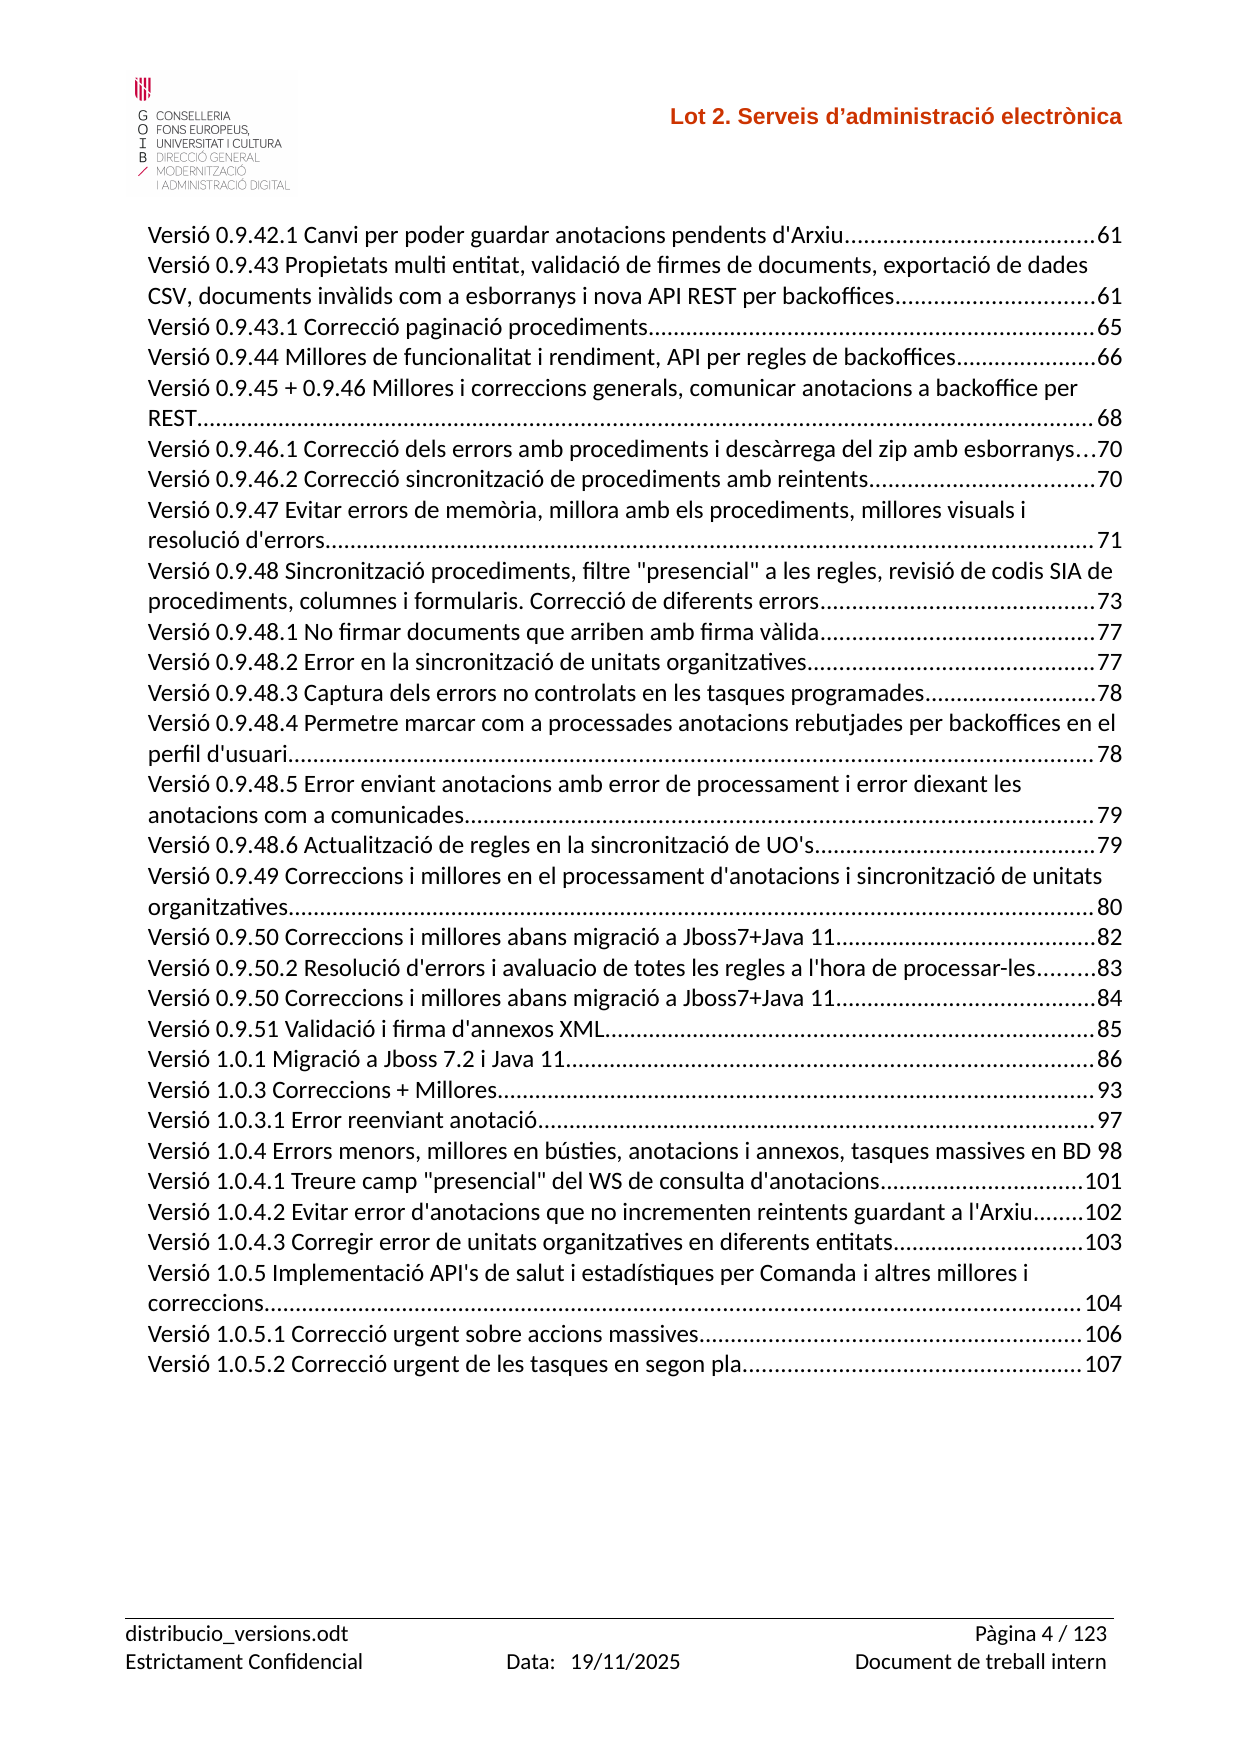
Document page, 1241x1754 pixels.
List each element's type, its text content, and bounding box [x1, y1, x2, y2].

text Versió 0.9.50 Correccions i millores abans migració a Jboss7+Java 11 82 [148, 921, 1122, 952]
text Versió 1.0.1 Migració a Jboss 7.2 i Java 11 86 [148, 1043, 1122, 1074]
text Versió 0.9.47 Evitar errors de memòria, millora amb els procediments, millores visuals i resolució d'errors 71 [148, 494, 1122, 555]
text Versió 0.9.50 Correccions i millores abans migració a Jboss7+Java 11 84 [148, 982, 1122, 1013]
text Versió 1.0.4.2 Evitar error d'anotacions que no incrementen reintents guardant a l'Arxiu 102 [148, 1196, 1122, 1226]
text Versió 1.0.5 Implementació API's de salut i estadístiques per Comanda i altres millores i correccions 104 [148, 1257, 1122, 1318]
text Versió 0.9.48.6 Actualització de regles en la sincronització de UO's 79 [148, 829, 1122, 860]
text Versió 1.0.4.1 Treure camp "presencial" del WS de consulta d'anotacions 101 [148, 1165, 1122, 1196]
text Versió 0.9.48.5 Error enviant anotacions amb error de processament i error diexant les anotacions com a comunicades 79 [148, 768, 1122, 829]
text Versió 1.0.3.1 Error reenviant anotació 97 [148, 1104, 1122, 1135]
text Versió 0.9.48 Sincronització procediments, filtre "presencial" a les regles, revisió de codis SIA de procediments, columnes i formularis. Correcció de diferents errors 73 [148, 555, 1122, 616]
text Versió 0.9.43.1 Correcció paginació procediments 65 [148, 311, 1122, 341]
text Versió 0.9.45 + 0.9.46 Millores i correccions generals, comunicar anotacions a backoffice per REST 68 [148, 372, 1122, 433]
text Versió 0.9.44 Millores de funcionalitat i rendiment, API per regles de backoffices 66 [148, 341, 1122, 372]
text Versió 0.9.49 Correccions i millores en el processament d'anotacions i sincronització de unitats organitzatives 80 [148, 860, 1122, 921]
text Versió 1.0.5.1 Correcció urgent sobre accions massives 106 [148, 1318, 1122, 1348]
text Versió 0.9.50.2 Resolució d'errors i avaluacio de totes les regles a l'hora de processar-les 83 [148, 952, 1122, 982]
text Versió 0.9.48.4 Permetre marcar com a processades anotacions rebutjades per backoffices en el perfil d'usuari 78 [148, 707, 1122, 768]
text Versió 1.0.4 Errors menors, millores en bústies, anotacions i annexos, tasques massives en BD 98 [148, 1135, 1122, 1165]
text Versió 0.9.42.1 Canvi per poder guardar anotacions pendents d'Arxiu 61 [148, 219, 1122, 250]
text Versió 1.0.3 Correccions + Millores 93 [148, 1074, 1122, 1104]
text Versió 0.9.48.1 No firmar documents que arriben amb firma vàlida 77 [148, 616, 1122, 646]
text Versió 1.0.5.2 Correcció urgent de les tasques en segon pla 107 [148, 1348, 1122, 1379]
text Versió 0.9.48.3 Captura dels errors no controlats en les tasques programades 78 [148, 677, 1122, 707]
text Versió 0.9.43 Propietats multi entitat, validació de firmes de documents, exportació de dades CSV, documents invàlids com a esborranys i nova API REST per backoffices 61 [148, 250, 1122, 311]
text Versió 0.9.51 Validació i firma d'annexos XML 85 [148, 1013, 1122, 1043]
picture [126, 70, 299, 197]
text Versió 0.9.46.2 Correcció sincronització de procediments amb reintents 70 [148, 463, 1122, 494]
text Versió 0.9.48.2 Error en la sincronització de unitats organitzatives 77 [148, 646, 1122, 677]
text Versió 1.0.4.3 Corregir error de unitats organitzatives en diferents entitats 103 [148, 1226, 1122, 1257]
text Versió 0.9.46.1 Correcció dels errors amb procediments i descàrrega del zip amb esborranys 70 [148, 433, 1122, 463]
